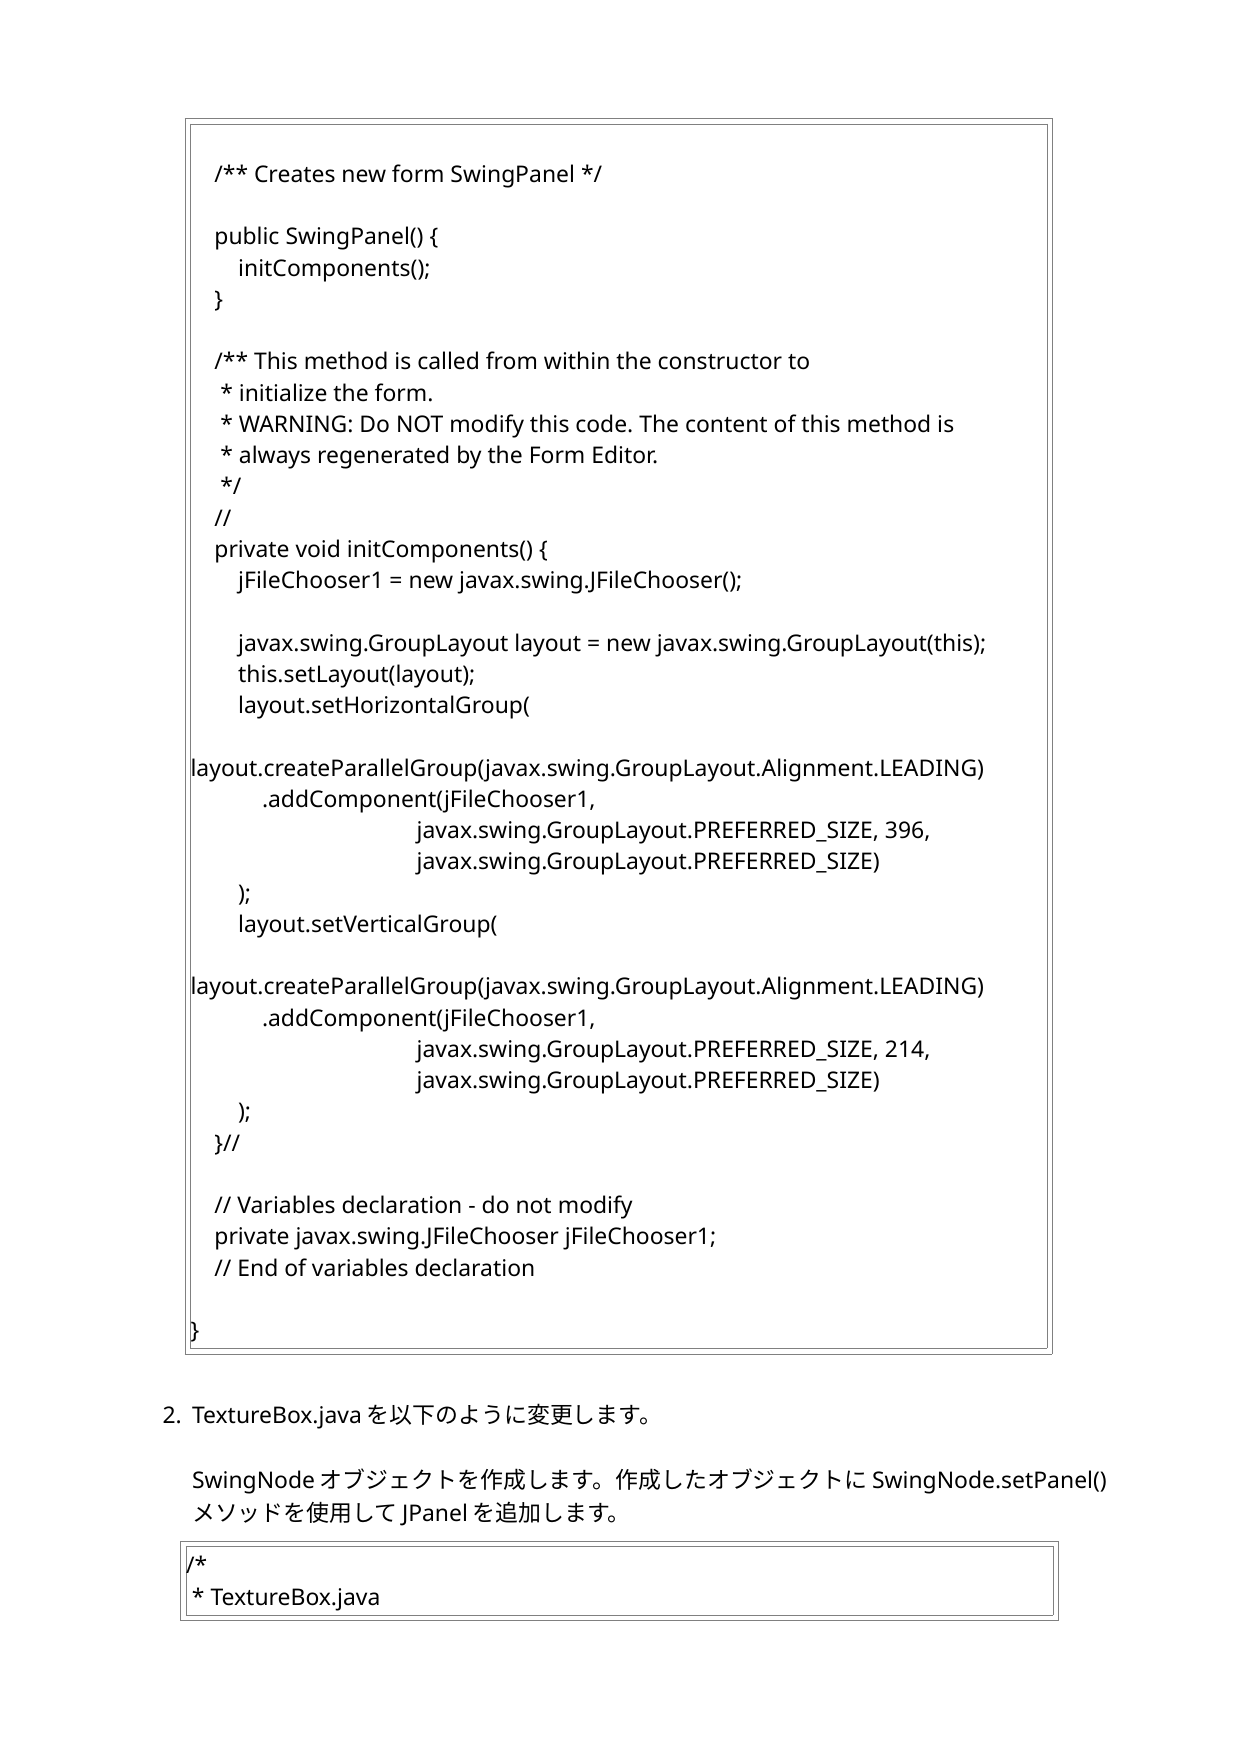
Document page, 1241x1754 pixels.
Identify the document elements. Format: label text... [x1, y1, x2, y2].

list TextureBox.javaを以下のように変更します。 SwingNodeオブジェクトを作成します。作成したオブジェクトにSwingNode.setPanel()メソッドを使用してJPanelを追加します。 [162, 1397, 1122, 1528]
table_header /* * TextureBox.java [183, 1542, 1056, 1615]
table_header /** Creates new form SwingPanel */ public SwingPanel() { initComponents(); } /** This method is called from within the constructor to * initialize the form. * WARNING: Do NOT modify this code. The content of this method is * always regenerated by the Form Editor. */ // private void initComponents() { jFileChooser1 = new javax.swing.JFileChooser(); javax.swing.GroupLayout layout = new javax.swing.GroupLayout(this); this.setLayout(layout); layout.setHorizontalGroup( layout.createParallelGroup(javax.swing.GroupLayout.Alignment.LEADING) .addComponent(jFileChooser1, javax.swing.GroupLayout.PREFERRED_SIZE, 396, javax.swing.GroupLayout.PREFERRED_SIZE) ); layout.setVerticalGroup( layout.createParallelGroup(javax.swing.GroupLayout.Alignment.LEADING) .addComponent(jFileChooser1, javax.swing.GroupLayout.PREFERRED_SIZE, 214, javax.swing.GroupLayout.PREFERRED_SIZE) ); }// // Variables declaration - do not modify private javax.swing.JFileChooser jFileChooser1; // End of variables declaration } [188, 119, 1049, 1348]
